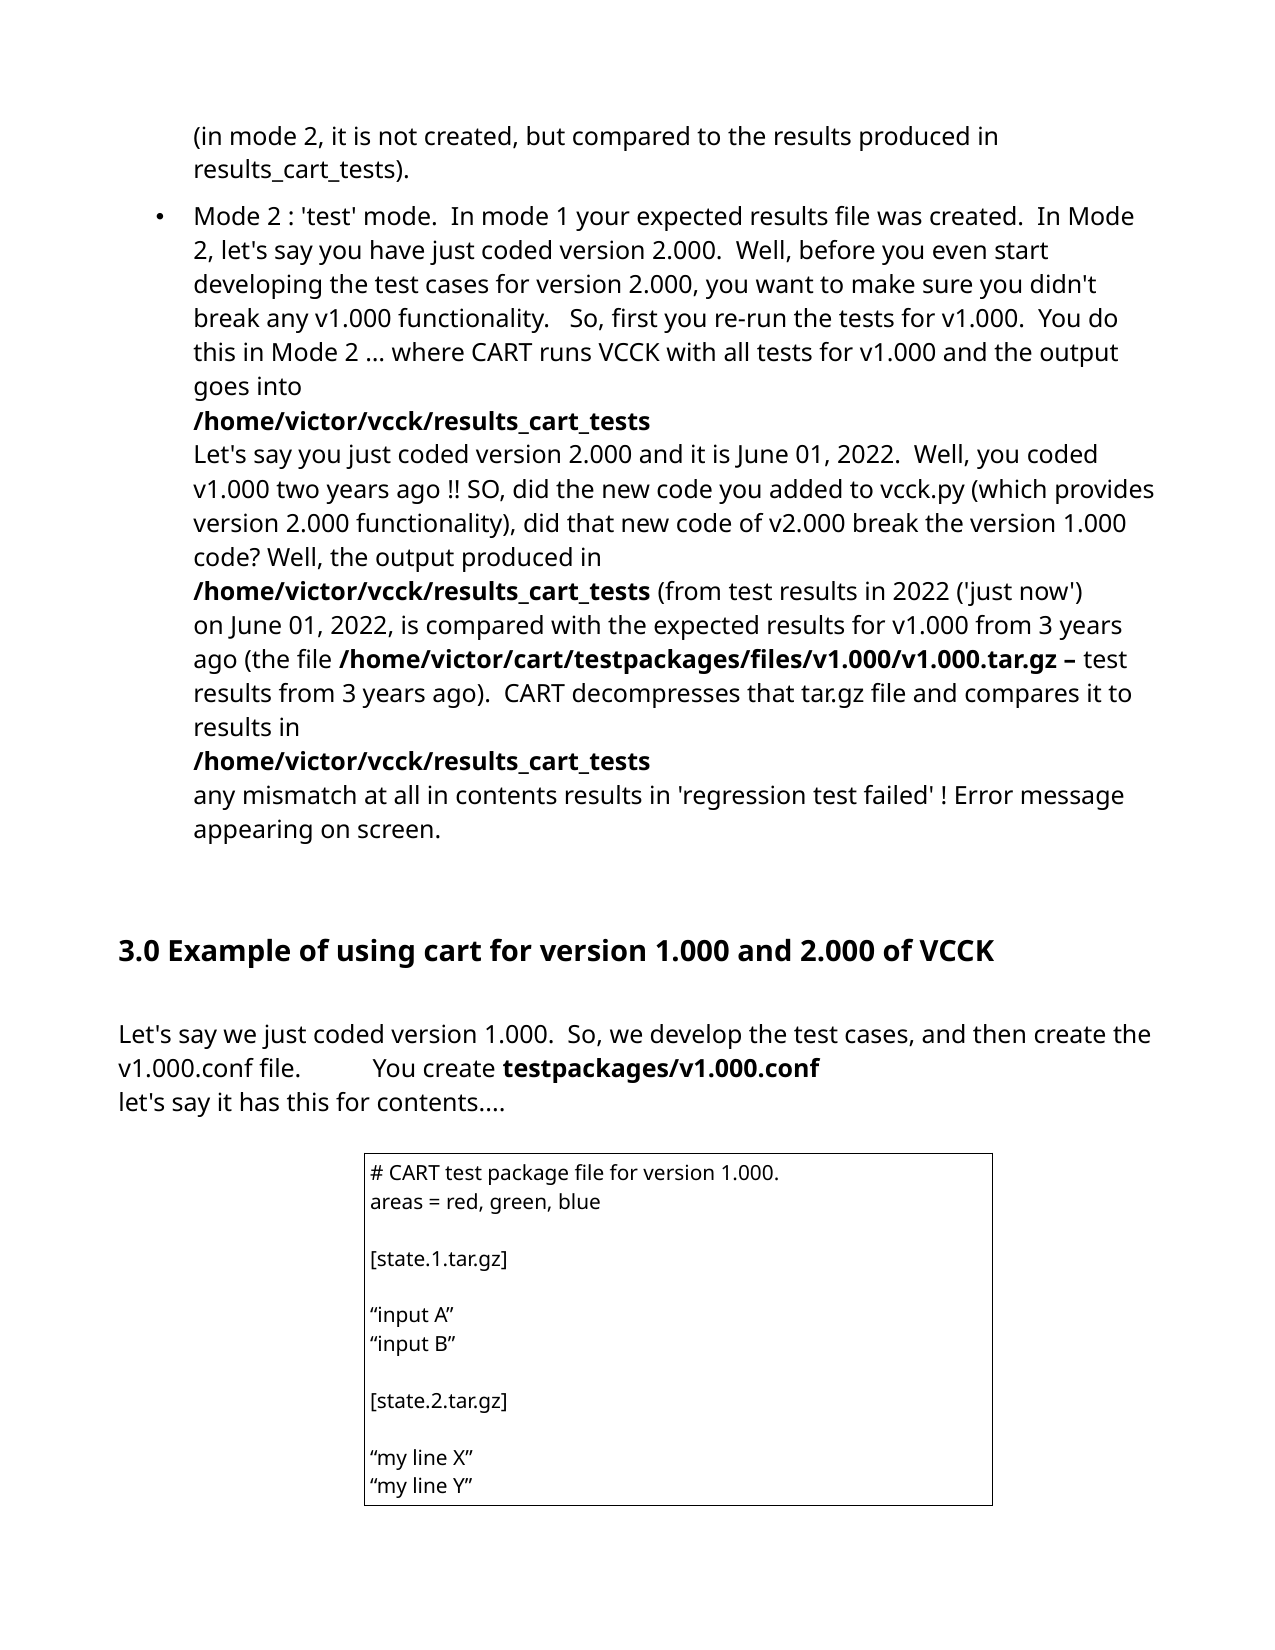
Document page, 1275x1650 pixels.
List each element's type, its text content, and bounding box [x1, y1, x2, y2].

table_header # CART test package file for version 1.000. areas = red, green, blue [state.1.tar.gz] “input A” “input B” [state.2.tar.gz] “my line X” “my line Y” [365, 1154, 992, 1505]
subtitle 3.0 Example of using cart for version 1.000 and 2.000 of VCCK [118, 930, 1157, 970]
list (in mode 2, it is not created, but compared to the results produced in results_cart_tests). [156, 118, 1157, 186]
list Mode 2 : 'test' mode. In mode 1 your expected results file was created. In Mode 2, let's say you have just coded version 2.000. Well, before you even start developing the test cases for version 2.000, you want to make sure you didn't break any v1.000 functionality. So, first you re-run the tests for v1.000. You do this in Mode 2 … where CART runs VCCK with all tests for v1.000 and the output goes into /home/victor/vcck/results_cart_tests Let's say you just coded version 2.000 and it is June 01, 2022. Well, you coded v1.000 two years ago !! SO, did the new code you added to vcck.py (which provides version 2.000 functionality), did that new code of v2.000 break the version 1.000 code? Well, the output produced in /home/victor/vcck/results_cart_tests (from test results in 2022 ('just now') on June 01, 2022, is compared with the expected results for v1.000 from 3 years ago (the file /home/victor/cart/testpackages/files/v1.000/v1.000.tar.gz – test results from 3 years ago). CART decompresses that tar.gz file and compares it to results in /home/victor/vcck/results_cart_tests any mismatch at all in contents results in 'regression test failed' ! Error message appearing on screen. [156, 199, 1157, 846]
text let's say it has this for contents.... [118, 1084, 1157, 1118]
text Let's say we just coded version 1.000. So, we develop the test cases, and then create the v1.000.conf file. You create testpackages/v1.000.conf [118, 1016, 1157, 1084]
